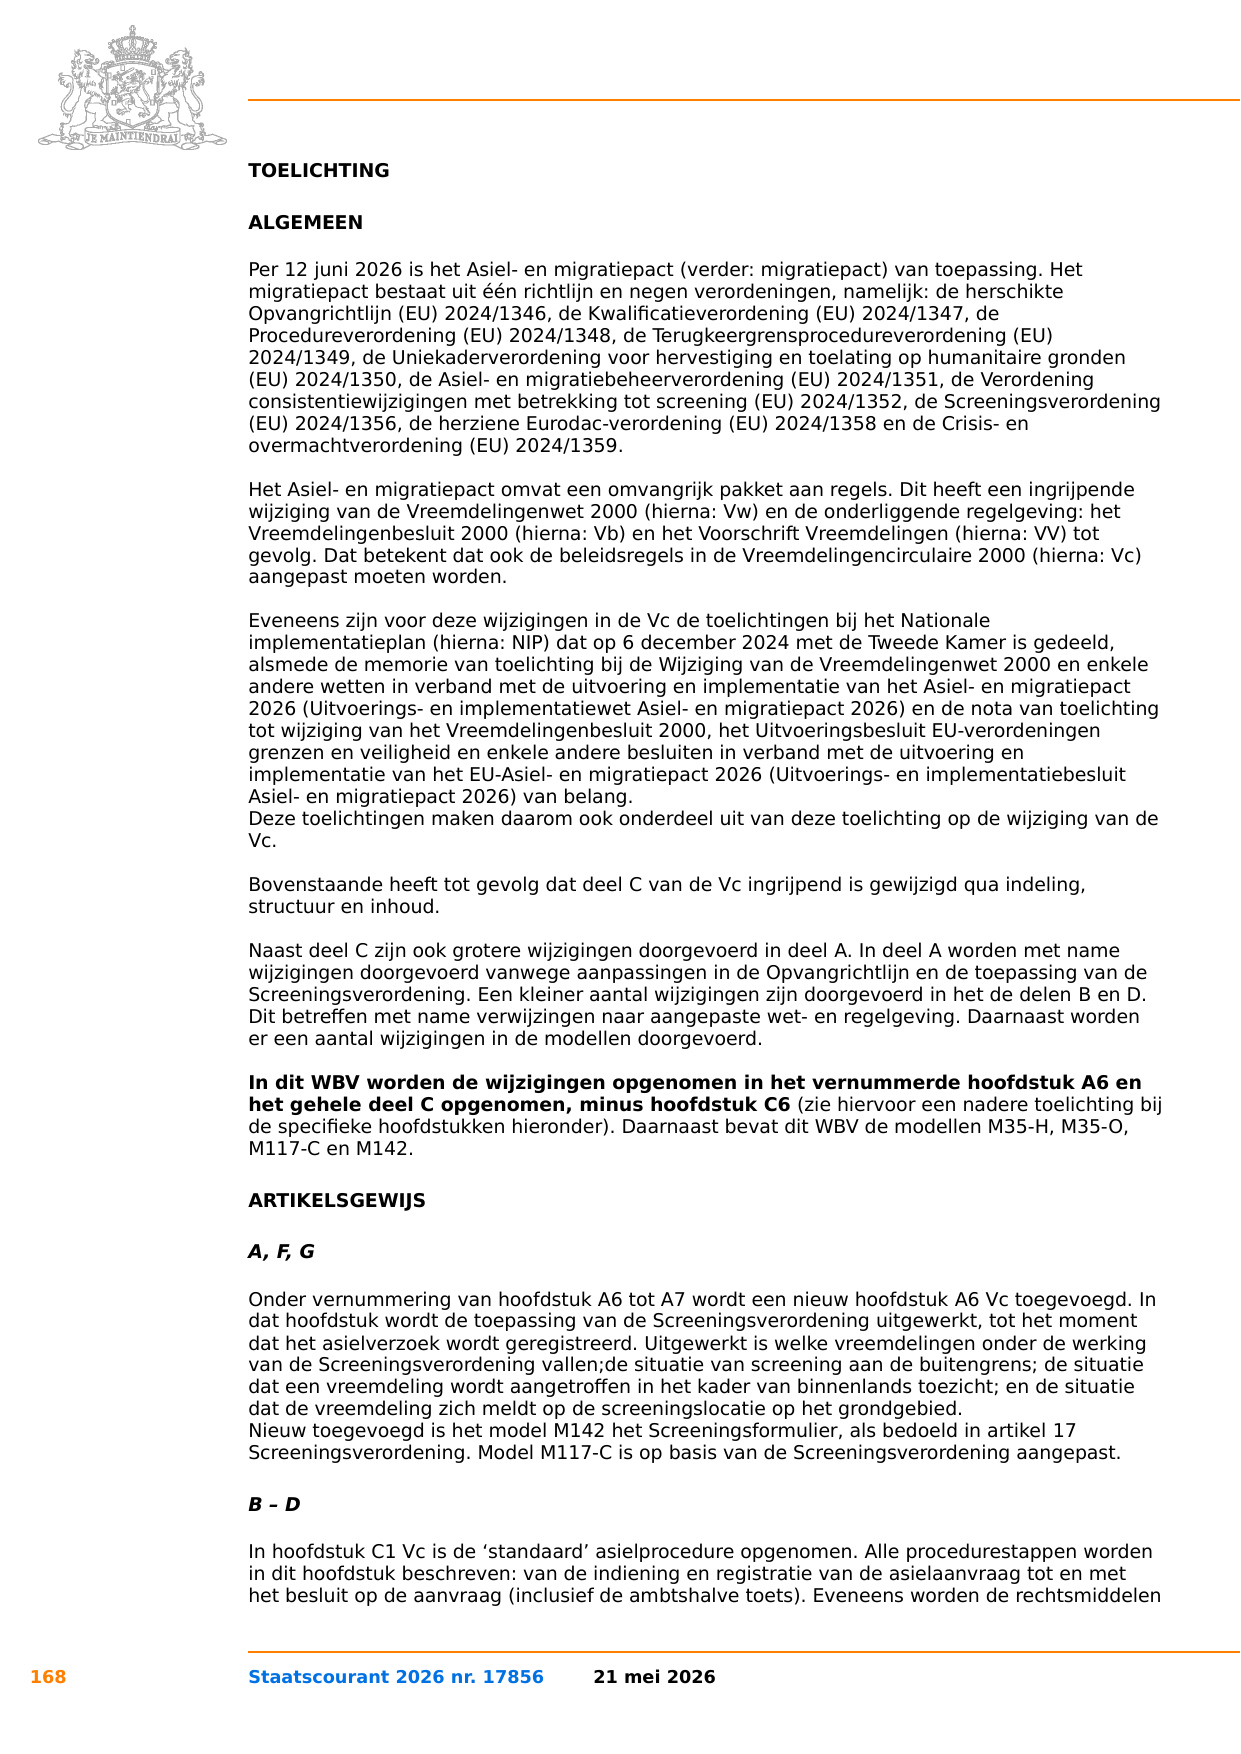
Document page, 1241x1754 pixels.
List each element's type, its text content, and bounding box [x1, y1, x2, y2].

picture [38, 25, 227, 150]
subtitle A, F, G [248, 1241, 1163, 1263]
text Deze toelichtingen maken daarom ook onderdeel uit van deze toelichting op de wijziging van de Vc. [248, 808, 1163, 852]
text Eveneens zijn voor deze wijzigingen in de Vc de toelichtingen bij het Nationale implementatieplan (hierna: NIP) dat op 6 december 2024 met de Tweede Kamer is gedeeld, alsmede de memorie van toelichting bij de Wijziging van de Vreemdelingenwet 2000 en enkele andere wetten in verband met de uitvoering en implementatie van het Asiel- en migratiepact 2026 (Uitvoerings- en implementatiewet Asiel- en migratiepact 2026) en de nota van toelichting tot wijziging van het Vreemdelingenbesluit 2000, het Uitvoeringsbesluit EU-verordeningen grenzen en veiligheid en enkele andere besluiten in verband met de uitvoering en implementatie van het EU-Asiel- en migratiepact 2026 (Uitvoerings- en implementatiebesluit Asiel- en migratiepact 2026) van belang. [248, 610, 1163, 808]
text In dit WBV worden de wijzigingen opgenomen in het vernummerde hoofdstuk A6 en het gehele deel C opgenomen, minus hoofdstuk C6 (zie hiervoor een nadere toelichting bij de specifieke hoofdstukken hieronder). Daarnaast bevat dit WBV de modellen M35-H, M35-O, M117-C en M142. [248, 1072, 1163, 1159]
text In hoofdstuk C1 Vc is de ‘standaard’ asielprocedure opgenomen. Alle procedurestappen worden in dit hoofdstuk beschreven: van de indiening en registratie van de asielaanvraag tot en met het besluit op de aanvraag (inclusief de ambtshalve toets). Eveneens worden de rechtsmiddelen [248, 1541, 1163, 1607]
text Naast deel C zijn ook grotere wijzigingen doorgevoerd in deel A. In deel A worden met name wijzigingen doorgevoerd vanwege aanpassingen in de Opvangrichtlijn en de toepassing van de Screeningsverordening. Een kleiner aantal wijzigingen zijn doorgevoerd in het de delen B en D. Dit betreffen met name verwijzingen naar aangepaste wet- en regelgeving. Daarnaast worden er een aantal wijzigingen in de modellen doorgevoerd. [248, 940, 1163, 1050]
subtitle ARTIKELSGEWIJS [248, 1189, 1163, 1211]
text Nieuw toegevoegd is het model M142 het Screeningsformulier, als bedoeld in artikel 17 Screeningsverordening. Model M117-C is op basis van de Screeningsverordening aangepast. [248, 1420, 1163, 1464]
subtitle B – D [248, 1494, 1163, 1516]
text Bovenstaande heeft tot gevolg dat deel C van de Vc ingrijpend is gewijzigd qua indeling, structuur en inhoud. [248, 874, 1163, 918]
subtitle ALGEMEEN [248, 212, 1163, 234]
text Het Asiel- en migratiepact omvat een omvangrijk pakket aan regels. Dit heeft een ingrijpende wijziging van de Vreemdelingenwet 2000 (hierna: Vw) en de onderliggende regelgeving: het Vreemdelingenbesluit 2000 (hierna: Vb) en het Voorschrift Vreemdelingen (hierna: VV) tot gevolg. Dat betekent dat ook de beleidsregels in de Vreemdelingencirculaire 2000 (hierna: Vc) aangepast moeten worden. [248, 478, 1163, 588]
text Per 12 juni 2026 is het Asiel- en migratiepact (verder: migratiepact) van toepassing. Het migratiepact bestaat uit één richtlijn en negen verordeningen, namelijk: de herschikte Opvangrichtlijn (EU) 2024/1346, de Kwalificatieverordening (EU) 2024/1347, de Procedureverordening (EU) 2024/1348, de Terugkeergrensprocedureverordening (EU) 2024/1349, de Uniekaderverordening voor hervestiging en toelating op humanitaire gronden (EU) 2024/1350, de Asiel- en migratiebeheerverordening (EU) 2024/1351, de Verordening consistentiewijzigingen met betrekking tot screening (EU) 2024/1352, de Screeningsverordening (EU) 2024/1356, de herziene Eurodac-verordening (EU) 2024/1358 en de Crisis- en overmachtverordening (EU) 2024/1359. [248, 259, 1163, 457]
subtitle TOELICHTING [248, 160, 1163, 182]
text Onder vernummering van hoofdstuk A6 tot A7 wordt een nieuw hoofdstuk A6 Vc toegevoegd. In dat hoofdstuk wordt de toepassing van de Screeningsverordening uitgewerkt, tot het moment dat het asielverzoek wordt geregistreerd. Uitgewerkt is welke vreemdelingen onder de werking van de Screeningsverordening vallen;de situatie van screening aan de buitengrens; de situatie dat een vreemdeling wordt aangetroffen in het kader van binnenlands toezicht; en de situatie dat de vreemdeling zich meldt op de screeningslocatie op het grondgebied. [248, 1288, 1163, 1420]
